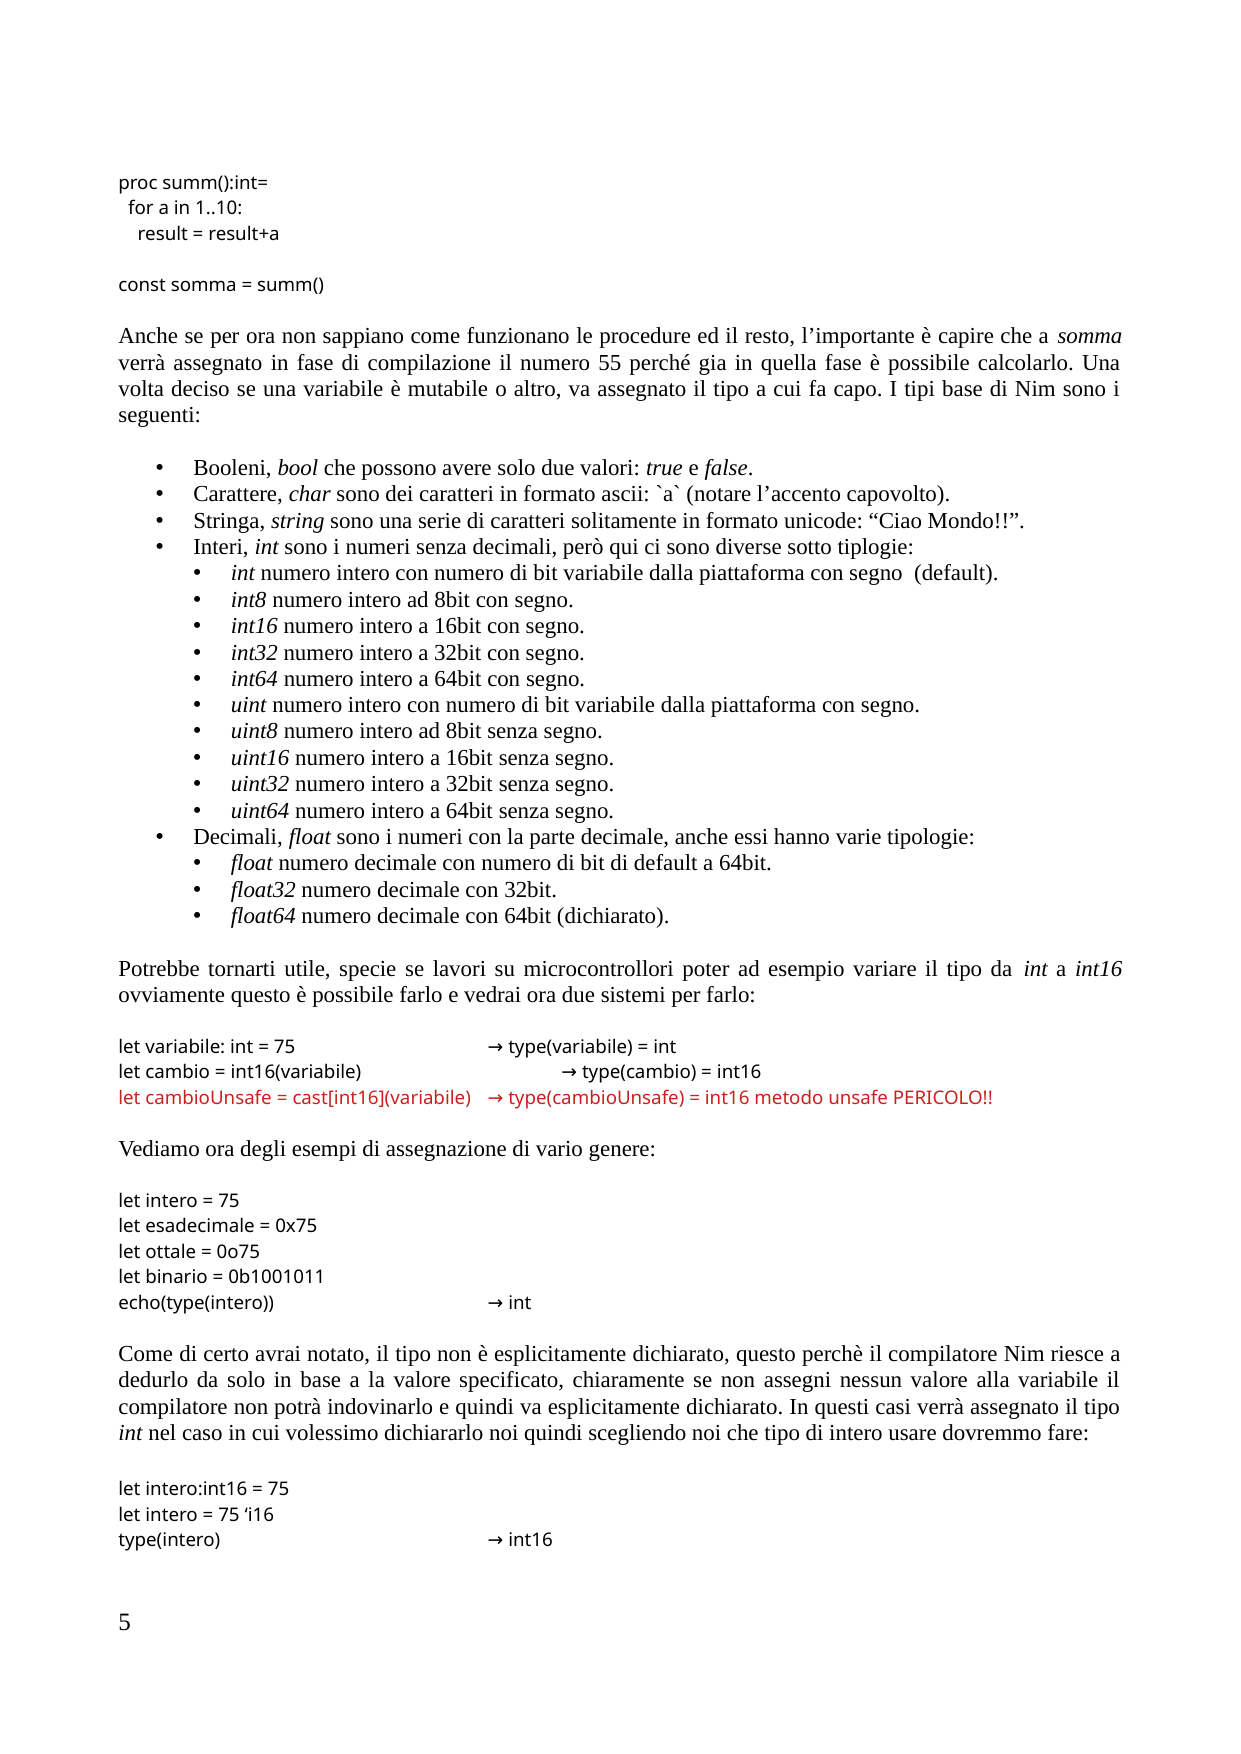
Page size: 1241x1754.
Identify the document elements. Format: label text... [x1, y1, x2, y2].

text let intero:int16 = 75 [118, 1475, 1122, 1501]
text let variabile: int = 75 → type(variabile) = int [118, 1033, 1122, 1058]
list uint8 numero intero ad 8bit senza segno. [193, 718, 1122, 744]
text let intero = 75 [118, 1187, 1122, 1212]
list uint32 numero intero a 32bit senza segno. [193, 770, 1122, 797]
text let cambioUnsafe = cast[int16](variabile) → type(cambioUnsafe) = int16 metodo unsafe PERICOLO!! [118, 1084, 1122, 1109]
list Stringa, string sono una serie di caratteri solitamente in formato unicode: “Ciao Mondo!!”. [156, 507, 1122, 533]
text type(intero) → int16 [118, 1526, 1122, 1552]
text Come di certo avrai notato, il tipo non è esplicitamente dichiarato, questo perchè il compilatore Nim riesce a dedurlo da solo in base a la valore specificato, chiaramente se non assegni nessun valore alla variabile il compilatore non potrà indovinarlo e quindi va esplicitamente dichiarato. In questi casi verrà assegnato il tipo int nel caso in cui volessimo dichiararlo noi quindi scegliendo noi che tipo di intero usare dovremmo fare: [118, 1340, 1122, 1446]
list Decimali, float sono i numeri con la parte decimale, anche essi hanno varie tipologie: [156, 823, 1122, 849]
text result = result+a [118, 220, 1122, 246]
text let ottale = 0o75 [118, 1238, 1122, 1263]
text echo(type(intero)) → int [118, 1289, 1122, 1314]
list Carattere, char sono dei caratteri in formato ascii: `a` (notare l’accento capovolto). [156, 480, 1122, 507]
list int32 numero intero a 32bit con segno. [193, 638, 1122, 665]
list Booleni, bool che possono avere solo due valori: true e false. [156, 454, 1122, 480]
list int16 numero intero a 16bit con segno. [193, 612, 1122, 638]
text Anche se per ora non sappiano come funzionano le procedure ed il resto, l’importante è capire che a somma verrà assegnato in fase di compilazione il numero 55 perché gia in quella fase è possibile calcolarlo. Una volta deciso se una variabile è mutabile o altro, va assegnato il tipo a cui fa capo. I tipi base di Nim sono i seguenti: [118, 322, 1122, 428]
list uint16 numero intero a 16bit senza segno. [193, 744, 1122, 770]
list int numero intero con numero di bit variabile dalla piattaforma con segno (default). [193, 559, 1122, 586]
text let esadecimale = 0x75 [118, 1212, 1122, 1238]
text Vediamo ora degli esempi di assegnazione di vario genere: [118, 1135, 1122, 1161]
list float numero decimale con numero di bit di default a 64bit. [193, 849, 1122, 876]
text Potrebbe tornarti utile, specie se lavori su microcontrollori poter ad esempio variare il tipo da int a int16 ovviamente questo è possibile farlo e vedrai ora due sistemi per farlo: [118, 955, 1122, 1007]
text proc summ():int= [118, 169, 1122, 195]
text const somma = summ() [118, 271, 1122, 297]
text let binario = 0b1001011 [118, 1263, 1122, 1289]
list int64 numero intero a 64bit con segno. [193, 665, 1122, 691]
text let intero = 75 ‘i16 [118, 1501, 1122, 1526]
text let cambio = int16(variabile) → type(cambio) = int16 [118, 1058, 1122, 1084]
list int8 numero intero ad 8bit con segno. [193, 586, 1122, 612]
list Interi, int sono i numeri senza decimali, però qui ci sono diverse sotto tiplogie: [156, 533, 1122, 559]
list float64 numero decimale con 64bit (dichiarato). [193, 902, 1122, 928]
list float32 numero decimale con 32bit. [193, 876, 1122, 902]
text for a in 1..10: [118, 195, 1122, 220]
list uint64 numero intero a 64bit senza segno. [193, 797, 1122, 823]
list uint numero intero con numero di bit variabile dalla piattaforma con segno. [193, 691, 1122, 718]
